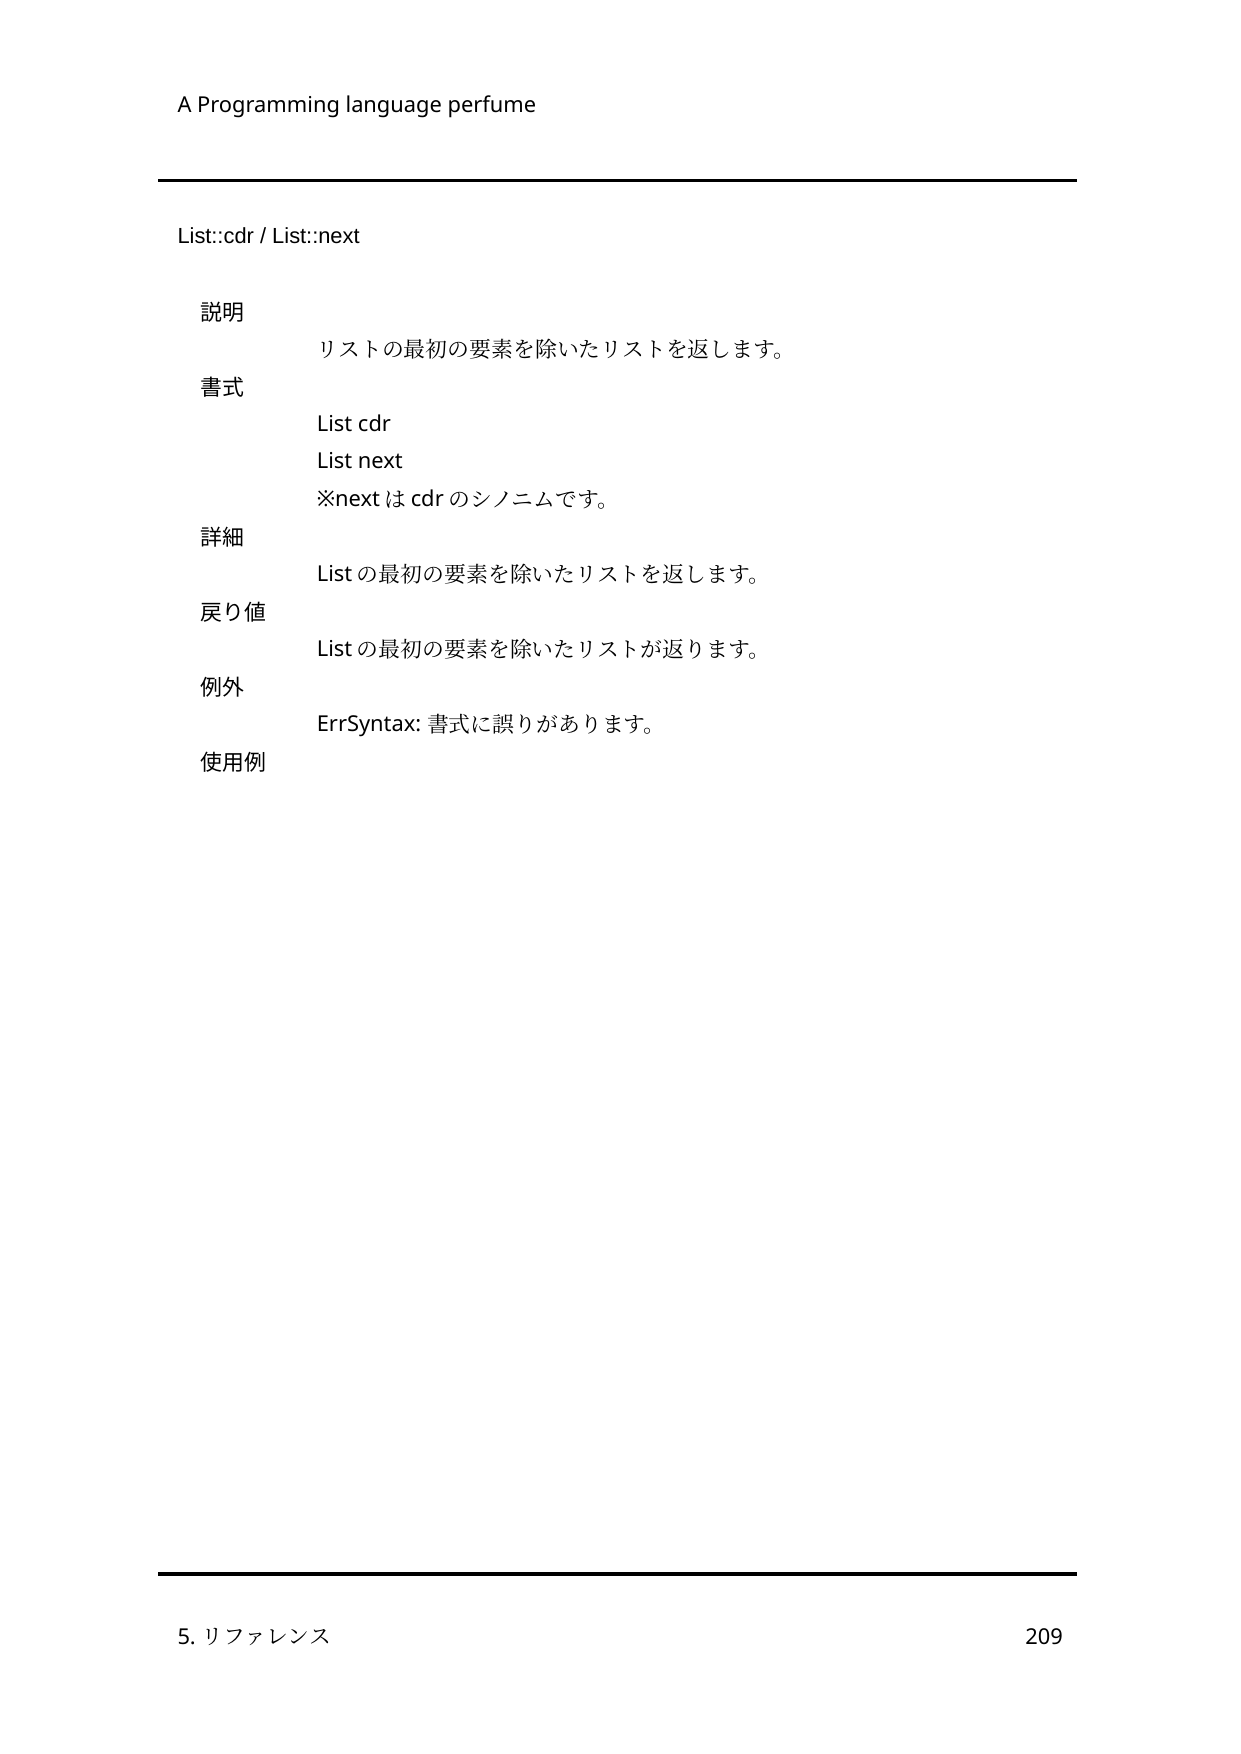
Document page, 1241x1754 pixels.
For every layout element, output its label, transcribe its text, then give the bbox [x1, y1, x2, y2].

table_cell 戻り値 [200, 592, 317, 667]
table_cell [317, 742, 1063, 817]
table_header リストの最初の要素を除いたリストを返します。 [317, 292, 1063, 367]
table_cell Listの最初の要素を除いたリストが返ります。 [317, 592, 1063, 667]
table_cell 詳細 [200, 517, 317, 592]
table_cell List cdr List next ※nextはcdrのシノニムです。 [317, 367, 1063, 517]
table_cell 書式 [200, 367, 317, 517]
table_cell Listの最初の要素を除いたリストを返します。 [317, 517, 1063, 592]
table_cell 使用例 [200, 742, 317, 817]
table_cell 例外 [200, 667, 317, 742]
table_header 説明 [200, 292, 317, 367]
table_cell ErrSyntax: 書式に誤りがあります。 [317, 667, 1063, 742]
subtitle List::cdr / List::next [177, 217, 1063, 254]
